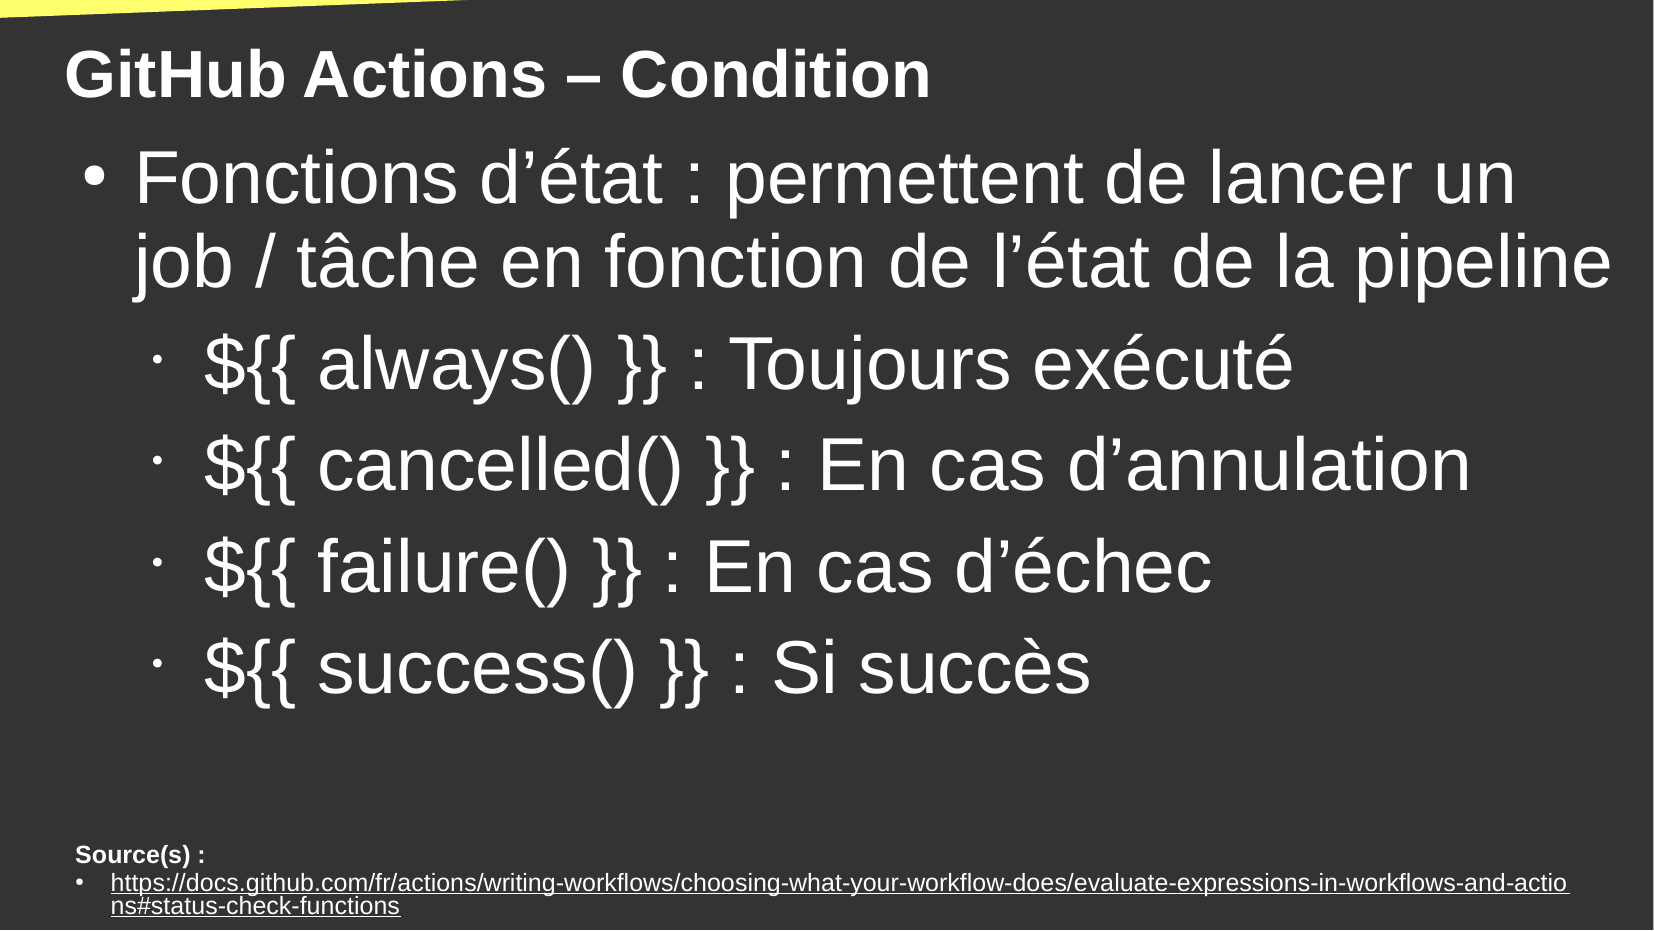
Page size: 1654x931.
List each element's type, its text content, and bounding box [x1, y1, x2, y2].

text_box Source(s) : https://docs.github.com/fr/actions/writing-workflows/choosing-what-your-workflow-does/evaluate-expressions-in-workflows-and-actions#status-check-functions [60, 795, 1595, 905]
title GitHub Actions – Condition [64, 37, 1577, 119]
list Fonctions d’état : permettent de lancer un job / tâche en fonction de l’état de la pipeline ${{ always() }} : Toujours exécuté ${{ cancelled() }} : En cas d’annulation ${{ failure() }} : En cas d’échec ${{ success() }} : Si succès [63, 135, 1630, 721]
text_box [0, 0, 467, 18]
